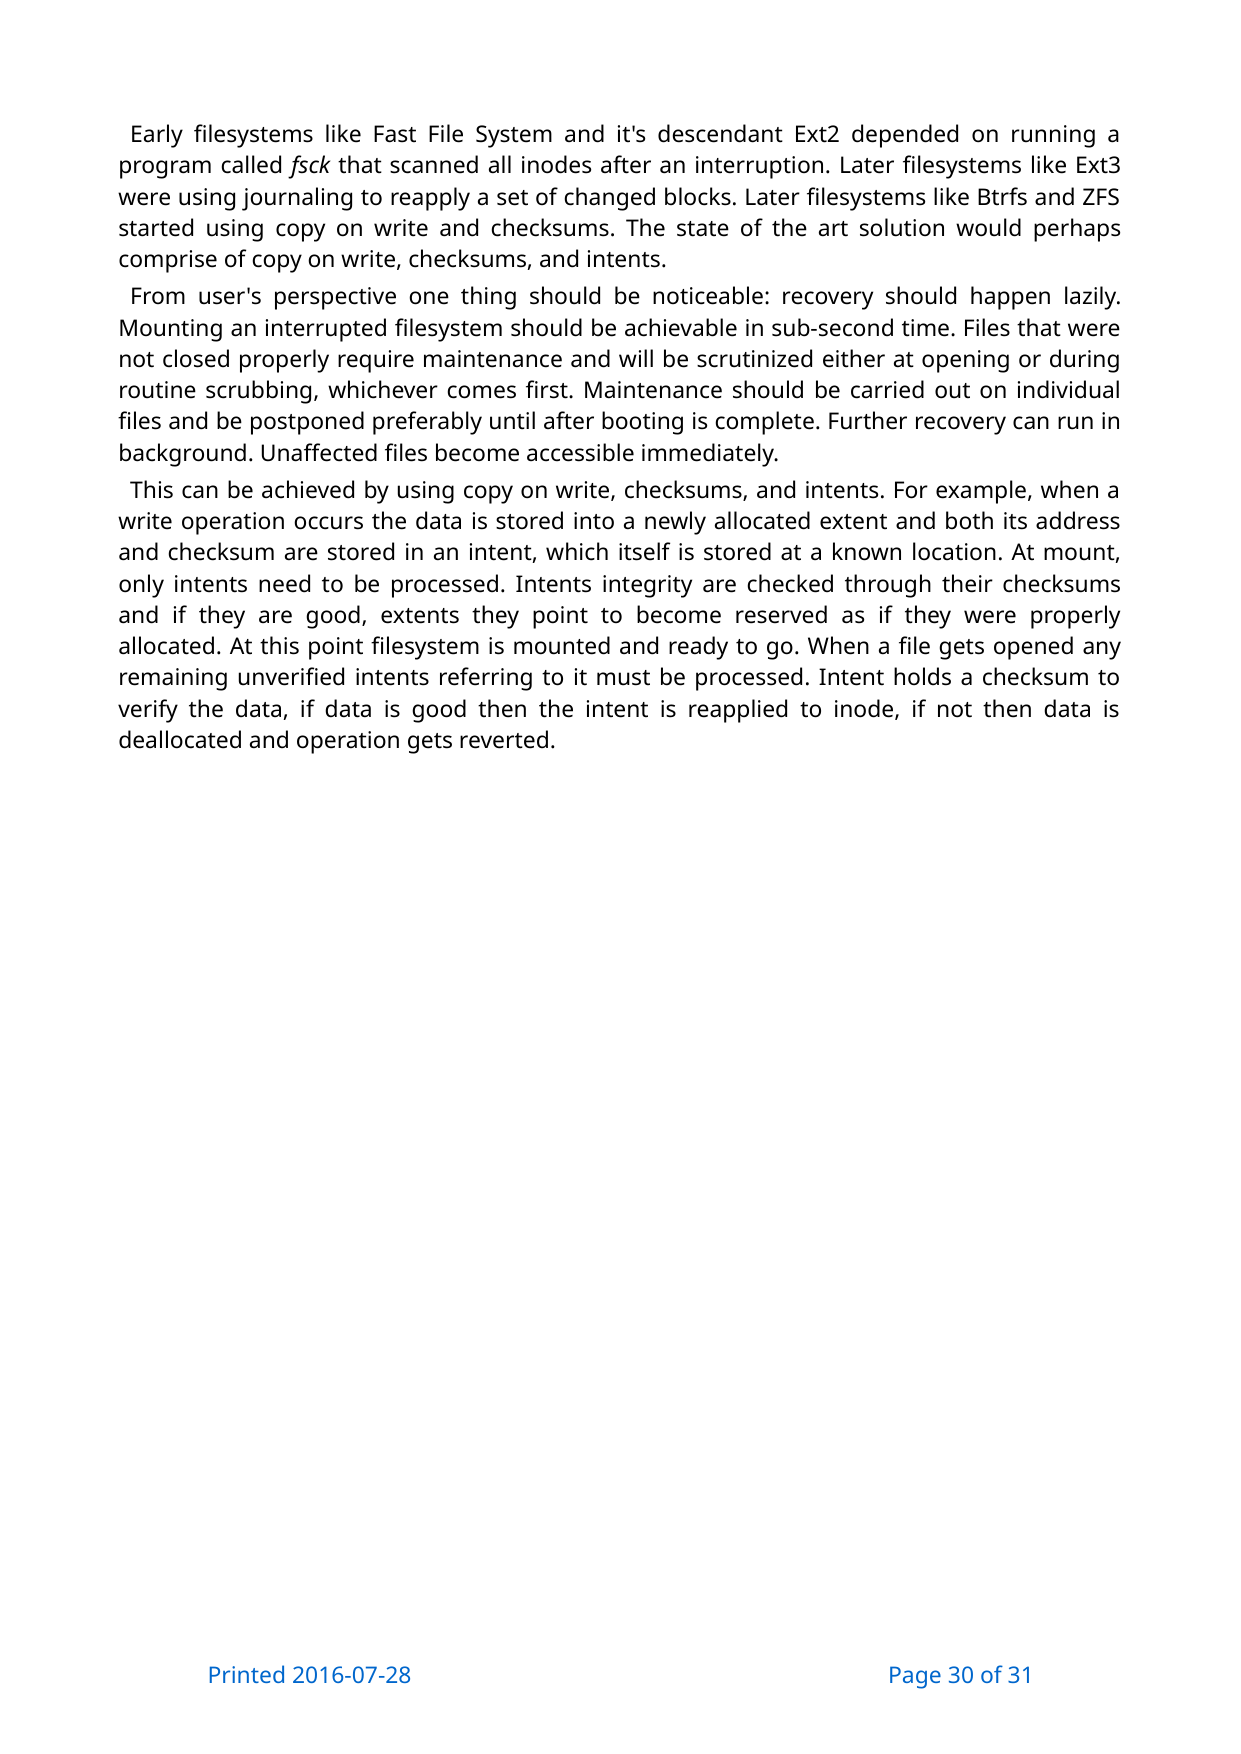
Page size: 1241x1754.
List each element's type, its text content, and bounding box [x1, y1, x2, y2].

text This can be achieved by using copy on write, checksums, and intents. For example, when a write operation occurs the data is stored into a newly allocated extent and both its address and checksum are stored in an intent, which itself is stored at a known location. At mount, only intents need to be processed. Intents integrity are checked through their checksums and if they are good, extents they point to become reserved as if they were properly allocated. At this point filesystem is mounted and ready to go. When a file gets opened any remaining unverified intents referring to it must be processed. Intent holds a checksum to verify the data, if data is good then the intent is reapplied to inode, if not then data is deallocated and operation gets reverted. [118, 474, 1122, 755]
text Early filesystems like Fast File System and it's descendant Ext2 depended on running a program called fsck that scanned all inodes after an interruption. Later filesystems like Ext3 were using journaling to reapply a set of changed blocks. Later filesystems like Btrfs and ZFS started using copy on write and checksums. The state of the art solution would perhaps comprise of copy on write, checksums, and intents. [118, 118, 1122, 274]
text From user's perspective one thing should be noticeable: recovery should happen lazily. Mounting an interrupted filesystem should be achievable in sub-second time. Files that were not closed properly require maintenance and will be scrutinized either at opening or during routine scrubbing, whichever comes first. Maintenance should be carried out on individual files and be postponed preferably until after booting is complete. Further recovery can run in background. Unaffected files become accessible immediately. [118, 280, 1122, 468]
